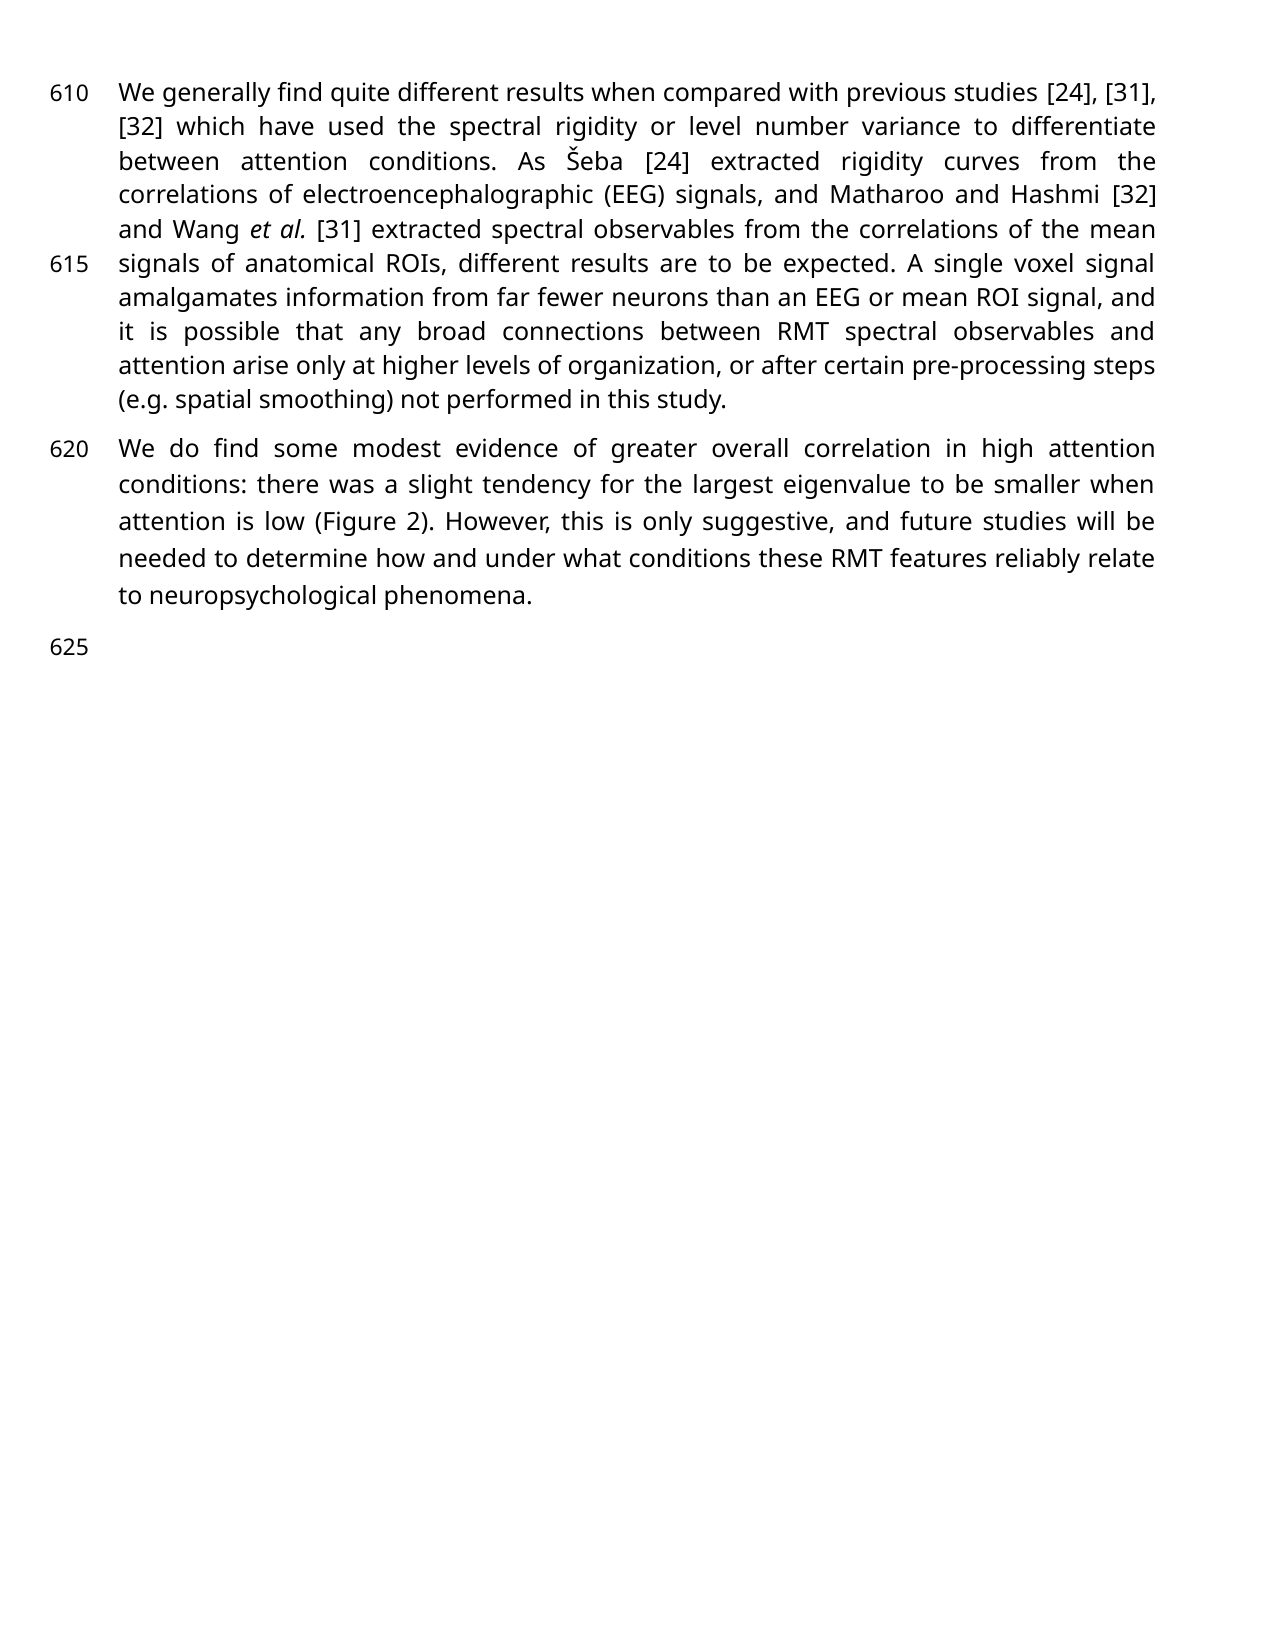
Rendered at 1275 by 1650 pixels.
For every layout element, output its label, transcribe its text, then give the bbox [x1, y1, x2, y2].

text We do find some modest evidence of greater overall correlation in high attention conditions: there was a slight tendency for the largest eigenvalue to be smaller when attention is low (Figure 2). However, this is only suggestive, and future studies will be needed to determine how and under what conditions these RMT features reliably relate to neuropsychological phenomena. [118, 430, 1157, 612]
text We generally find quite different results when compared with previous studies [24], [31], [32] which have used the spectral rigidity or level number variance to differentiate between attention conditions. As Šeba [24] extracted rigidity curves from the correlations of electroencephalographic (EEG) signals, and Matharoo and Hashmi [32] and Wang et al. [31] extracted spectral observables from the correlations of the mean signals of anatomical ROIs, different results are to be expected. A single voxel signal amalgamates information from far fewer neurons than an EEG or mean ROI signal, and it is possible that any broad connections between RMT spectral observables and attention arise only at higher levels of organization, or after certain pre-processing steps (e.g. spatial smoothing) not performed in this study. [118, 75, 1157, 416]
